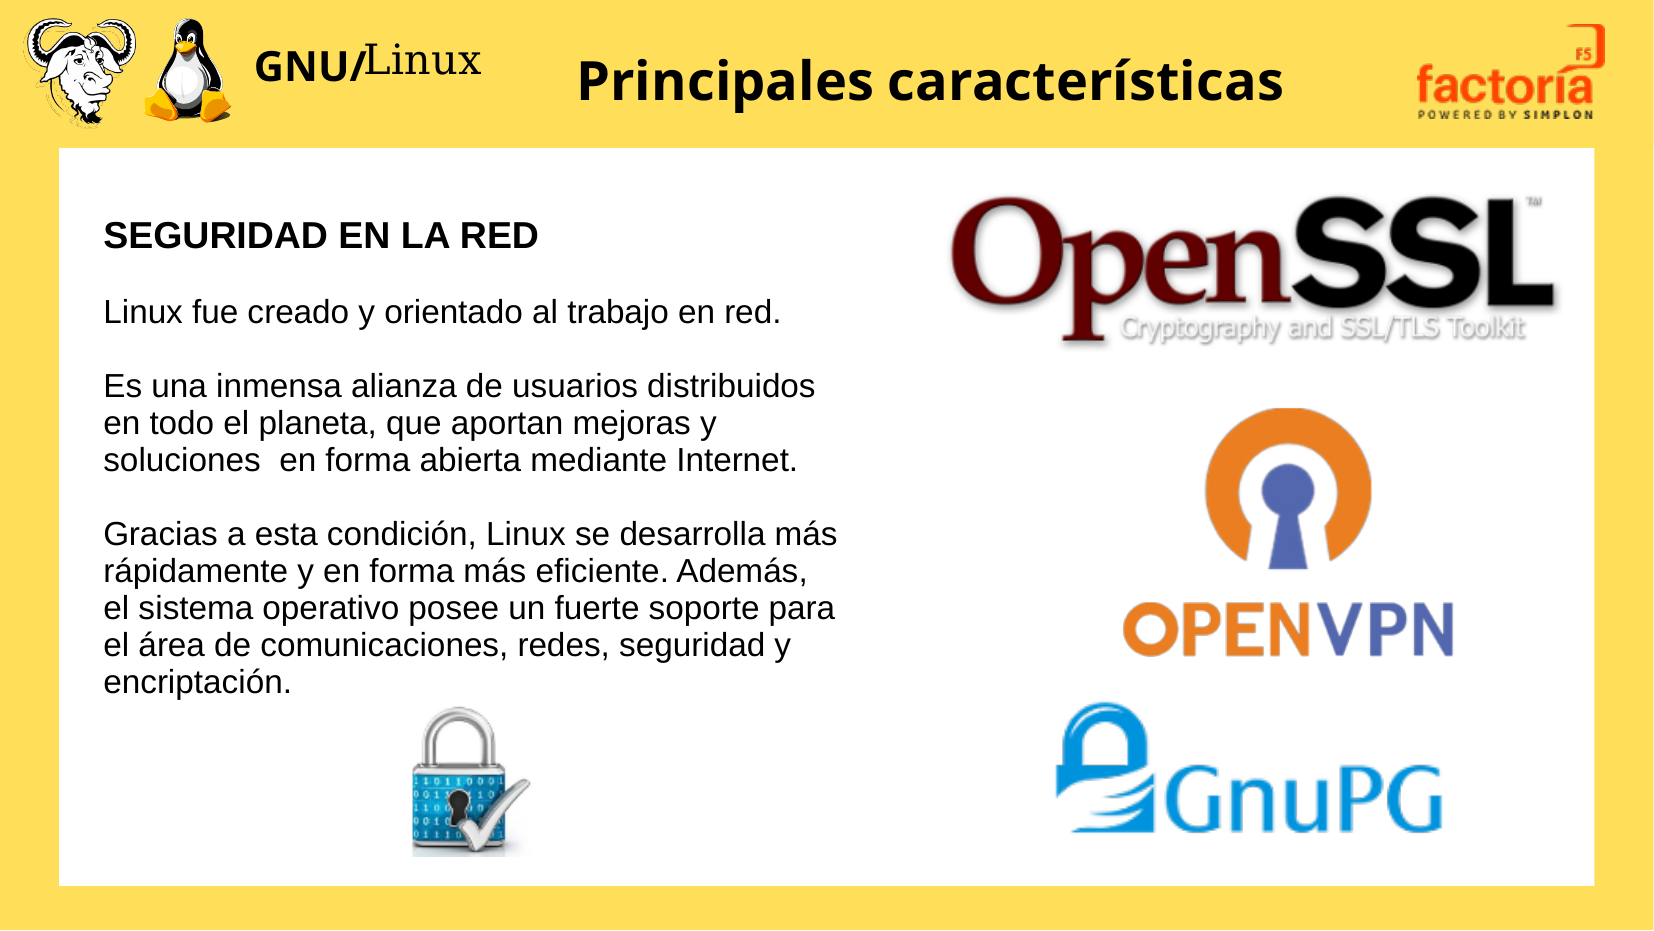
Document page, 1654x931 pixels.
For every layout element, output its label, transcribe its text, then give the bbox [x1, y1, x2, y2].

title Linux [369, 39, 487, 85]
picture [940, 184, 1565, 355]
text_box [0, 0, 1654, 886]
picture [27, 18, 240, 133]
title GNU/ [253, 35, 369, 95]
text_box Principales características [561, 35, 1285, 159]
picture [411, 704, 532, 857]
text_box SEGURIDAD EN LA RED Linux fue creado y orientado al trabajo en red. Es una inmensa alianza de usuarios distribuidos en todo el planeta, que aportan mejoras y soluciones en forma abierta mediante Internet. Gracias a esta condición, Linux se desarrolla más rápidamente y en forma más eficiente. Además, el sistema operativo posee un fuerte soporte para el área de comunicaciones, redes, seguridad y encriptación. [88, 206, 857, 857]
picture [1033, 679, 1466, 857]
picture [1417, 24, 1605, 119]
picture [1122, 395, 1454, 677]
